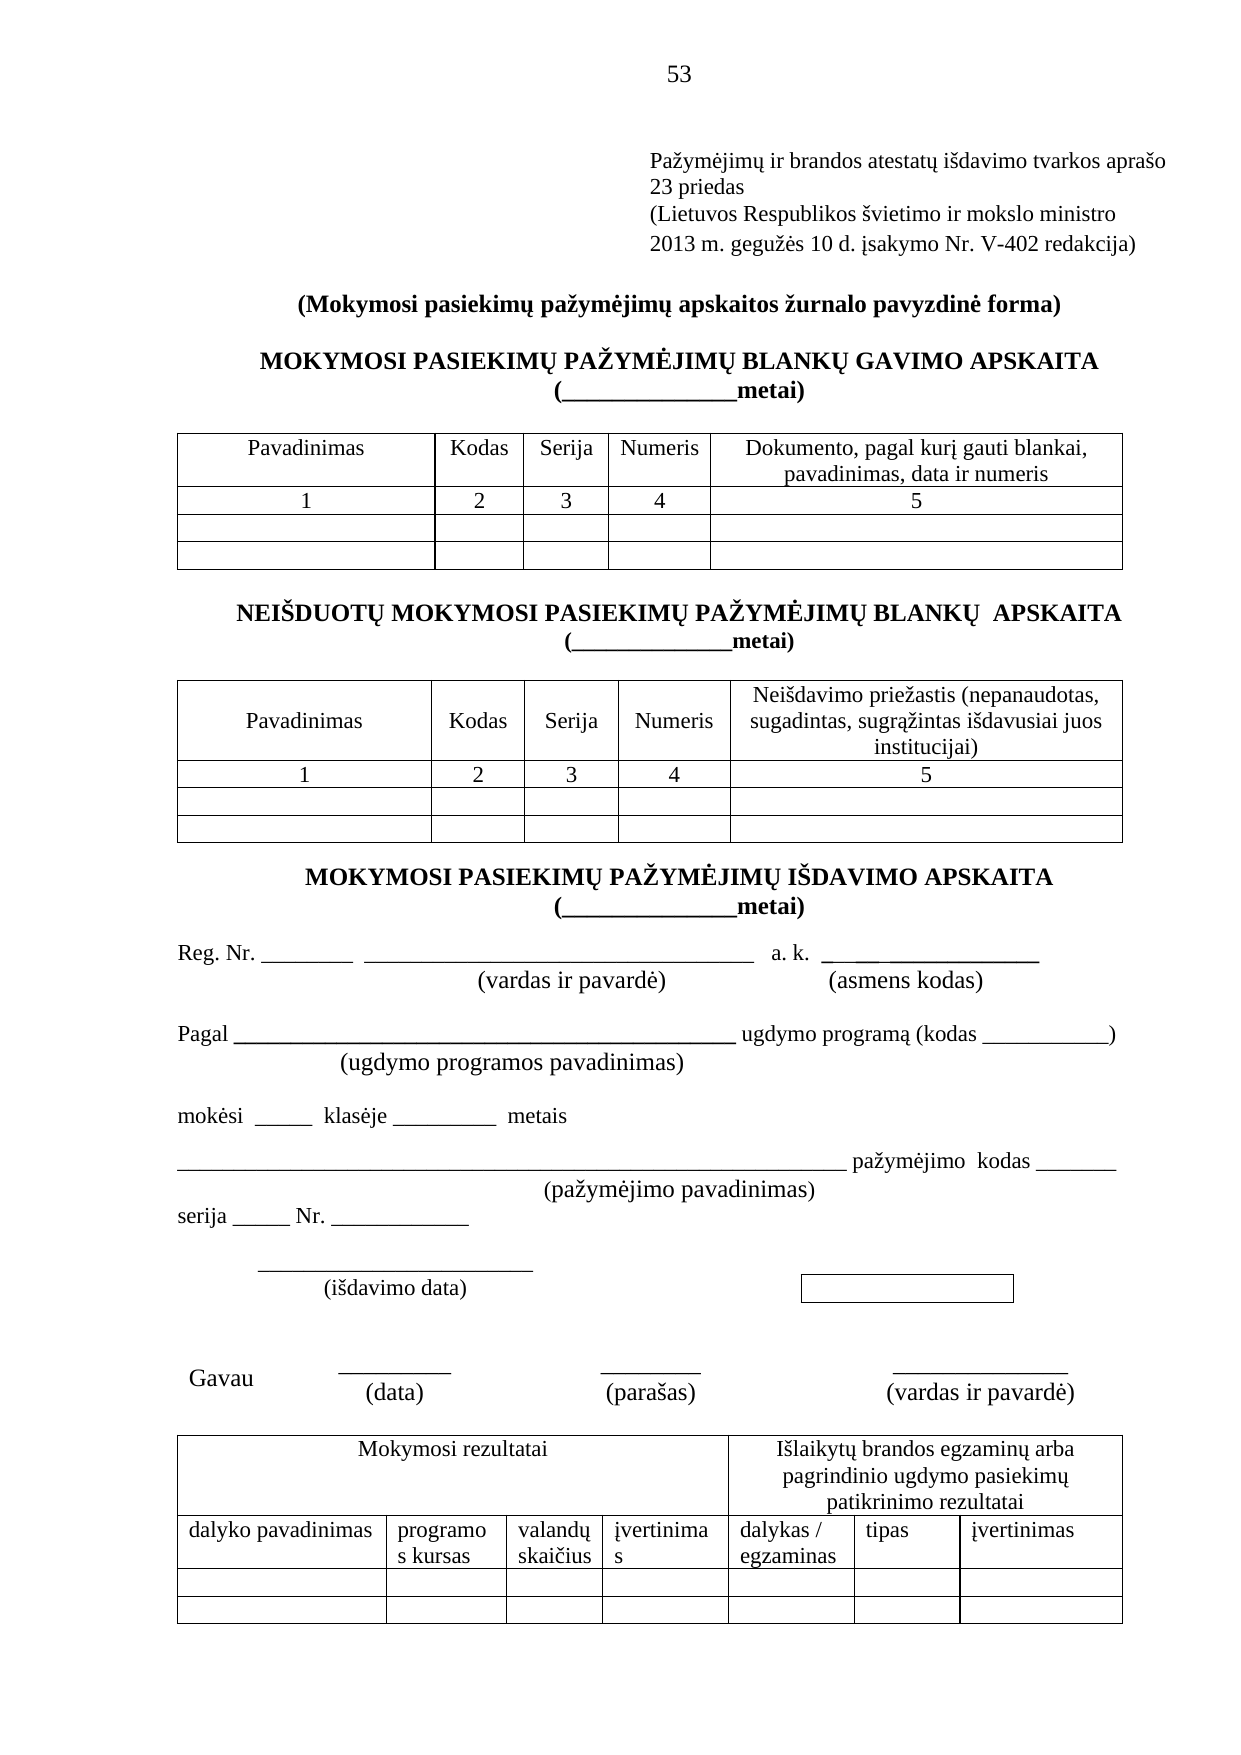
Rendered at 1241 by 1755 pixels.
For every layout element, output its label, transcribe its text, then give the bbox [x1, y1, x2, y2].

text 23 priedas [649, 173, 1181, 199]
table_cell [961, 1597, 1122, 1623]
table_cell [731, 788, 1122, 814]
table_cell [1014, 1302, 1122, 1329]
table_header ________________________ (išdavimo data) [177, 1248, 613, 1329]
table_cell 3 [524, 487, 608, 514]
text mokėsi _____ klasėje _________ metais [177, 1102, 1181, 1128]
table_cell [387, 1569, 506, 1596]
table_cell 4 [619, 761, 730, 787]
table_cell [731, 816, 1122, 842]
table_cell dalyko pavadinimas [178, 1516, 386, 1568]
table_header ________ (parašas) [556, 1348, 746, 1406]
table_cell [961, 1569, 1122, 1596]
table_cell tipas [855, 1516, 959, 1568]
table_header Kodas [432, 681, 524, 760]
table_header [746, 1348, 838, 1406]
text serija _____ Nr. ____________ [177, 1202, 1181, 1229]
table_cell programos kursas [387, 1516, 506, 1568]
table_cell [1014, 1274, 1122, 1302]
table_header Pavadinimas [178, 681, 431, 760]
text (vardas ir pavardė) (asmens kodas) [177, 965, 1181, 994]
text (______________metai) [177, 375, 1181, 404]
table_cell [801, 1303, 1013, 1329]
table_cell [855, 1569, 959, 1596]
table_cell [603, 1569, 728, 1596]
table_cell [436, 542, 523, 568]
table_cell [614, 1302, 801, 1329]
table_cell [525, 788, 618, 814]
text (Mokymosi pasiekimų pažymėjimų apskaitos žurnalo pavyzdinė forma) [177, 289, 1181, 317]
text MOKYMOSI PASIEKIMŲ PAŽYMĖJIMŲ IŠDAVIMO APSKAITA [177, 862, 1181, 891]
table_cell dalykas / egzaminas [729, 1516, 854, 1568]
table_cell [178, 788, 431, 814]
table_cell [178, 816, 431, 842]
table_cell valandų skaičius [507, 1516, 602, 1568]
table_header Numeris [619, 681, 730, 760]
table_cell [619, 788, 730, 814]
table_header [614, 1248, 801, 1274]
table_cell [178, 515, 434, 541]
text Reg. Nr. ________ __________________________________ a. k. ___________________ [177, 939, 1181, 965]
text (______________metai) [177, 627, 1181, 653]
text (______________metai) [177, 891, 1181, 920]
table_header [489, 1348, 556, 1406]
text (ugdymo programos pavadinimas) [177, 1047, 1181, 1075]
table_header Kodas [436, 434, 523, 486]
table_cell įvertinimas [603, 1516, 728, 1568]
text NEIŠDUOTŲ MOKYMOSI PASIEKIMŲ PAŽYMĖJIMŲ BLANKŲ APSKAITA [177, 598, 1181, 627]
table_cell [729, 1569, 854, 1596]
table_cell [614, 1274, 801, 1302]
table_cell 3 [525, 761, 618, 787]
table_cell [432, 788, 524, 814]
table_cell [178, 542, 434, 568]
table_cell [524, 542, 608, 568]
table_cell [524, 515, 608, 541]
table_cell [178, 1569, 386, 1596]
table_header Serija [524, 434, 608, 486]
table_header [801, 1248, 1013, 1274]
table_header Išlaikytų brandos egzaminų arba pagrindinio ugdymo pasiekimų patikrinimo rezultatai [729, 1436, 1122, 1514]
table_cell 1 [178, 761, 431, 787]
table_cell [619, 816, 730, 842]
table_cell [802, 1275, 1013, 1302]
table_cell [711, 542, 1122, 568]
table_cell [609, 542, 710, 568]
table_cell 5 [731, 761, 1122, 787]
table_cell [525, 816, 618, 842]
table_header Pavadinimas [178, 434, 434, 486]
table_header Neišdavimo priežastis (nepanaudotas, sugadintas, sugrąžintas išdavusiai juos institucijai) [731, 681, 1122, 760]
table_cell [507, 1569, 602, 1596]
table_header Serija [525, 681, 618, 760]
table_cell [729, 1597, 854, 1623]
table_cell [507, 1597, 602, 1623]
table_cell įvertinimas [961, 1516, 1122, 1568]
text (Lietuvos Respublikos švietimo ir mokslo ministro [649, 199, 1181, 226]
text 2013 m. gegužės 10 d. įsakymo Nr. V-402 redakcija) [649, 230, 1181, 256]
table_cell [855, 1597, 959, 1623]
table_cell 2 [436, 487, 523, 514]
table_header Dokumento, pagal kurį gauti blankai, pavadinimas, data ir numeris [711, 434, 1122, 486]
text MOKYMOSI PASIEKIMŲ PAŽYMĖJIMŲ BLANKŲ GAVIMO APSKAITA [177, 346, 1181, 375]
table_cell [609, 515, 710, 541]
table_cell 5 [711, 487, 1122, 514]
table_header _________ (data) [301, 1348, 488, 1406]
table_cell [603, 1597, 728, 1623]
table_header Mokymosi rezultatai [178, 1436, 728, 1514]
table_cell 1 [178, 487, 434, 514]
table_cell 4 [609, 487, 710, 514]
table_header Numeris [609, 434, 710, 486]
text (pažymėjimo pavadinimas) [177, 1174, 1181, 1202]
table_header [1014, 1248, 1122, 1274]
table_cell [436, 515, 523, 541]
table_cell [387, 1597, 506, 1623]
text Pažymėjimų ir brandos atestatų išdavimo tvarkos aprašo [649, 147, 1181, 173]
table_cell [711, 515, 1122, 541]
table_cell [432, 816, 524, 842]
table_cell 2 [432, 761, 524, 787]
table_header Gavau [177, 1348, 301, 1406]
text Pagal ugdymo programą (kodas ___________) [177, 1020, 1181, 1047]
table_cell [178, 1597, 386, 1623]
text pažymėjimo kodas _______ [177, 1147, 1181, 1174]
table_header ______________ (vardas ir pavardė) [839, 1348, 1122, 1406]
